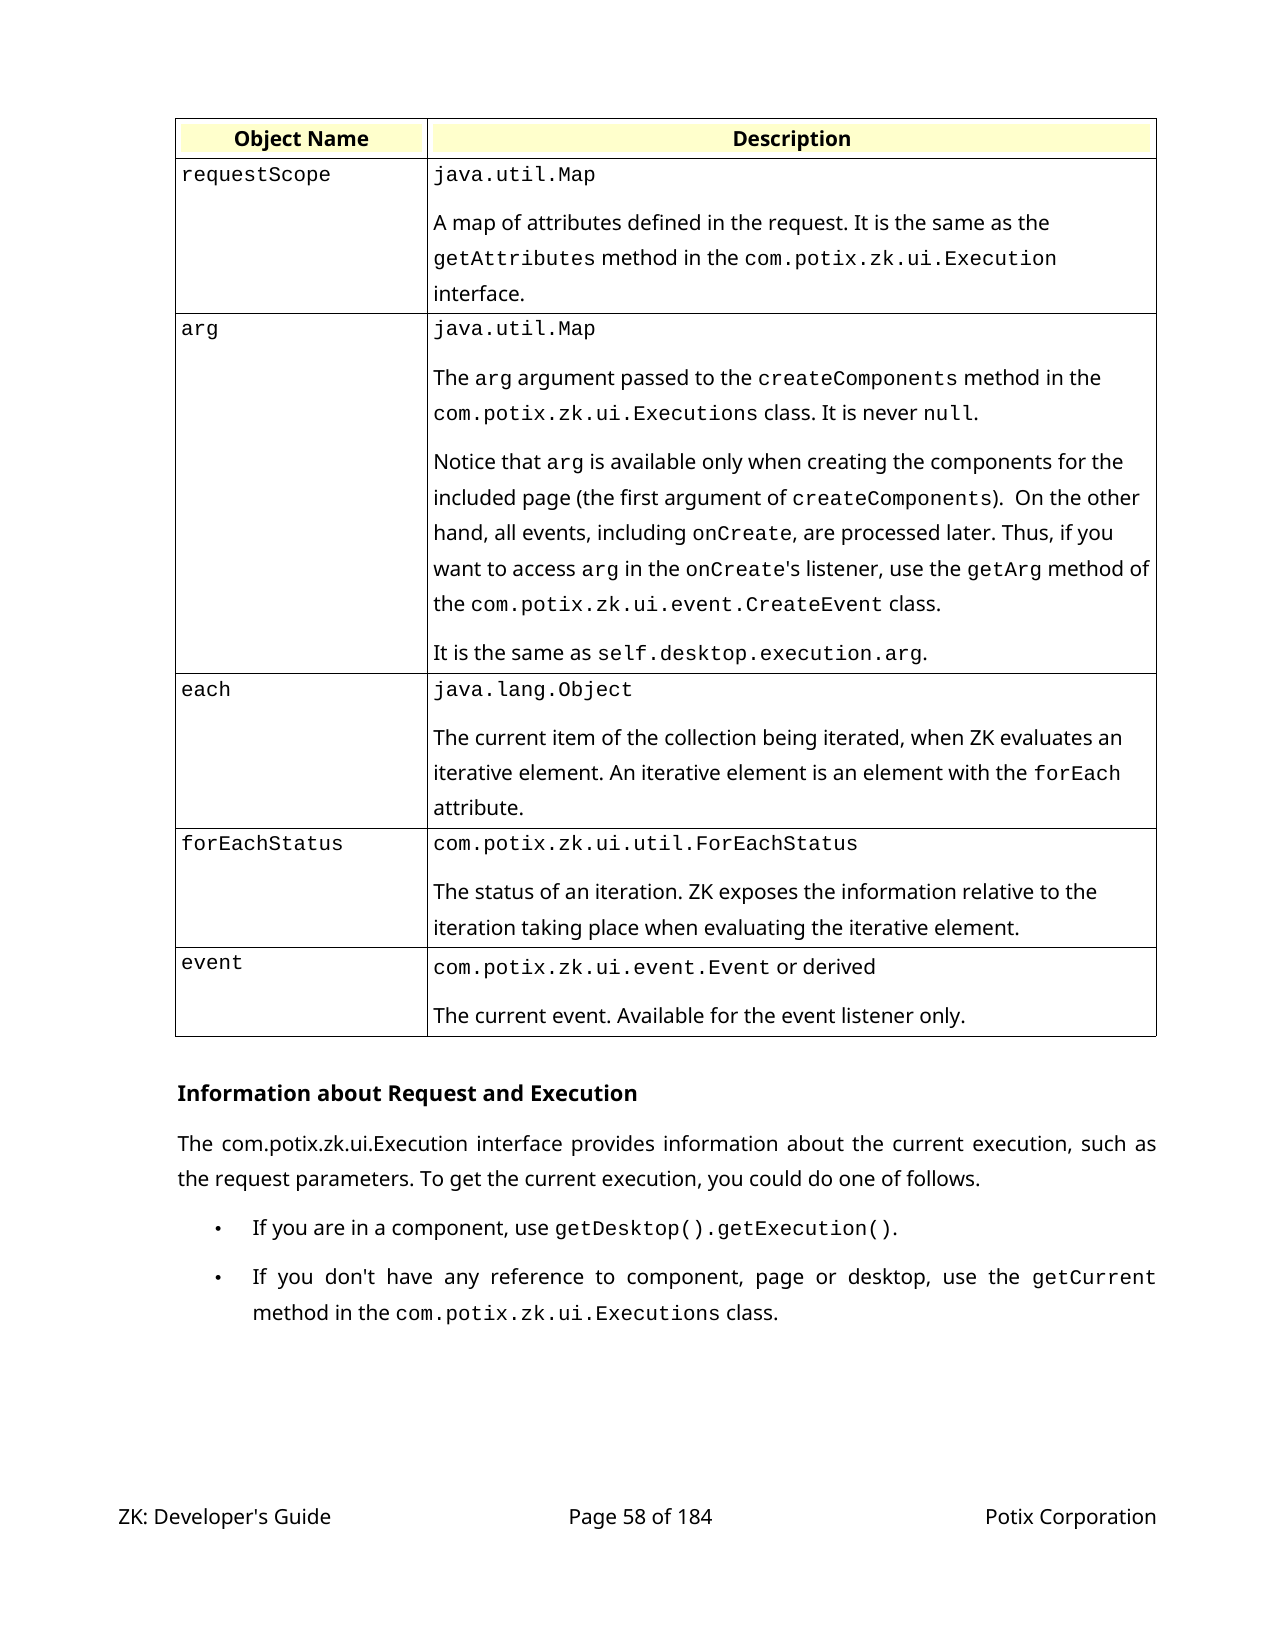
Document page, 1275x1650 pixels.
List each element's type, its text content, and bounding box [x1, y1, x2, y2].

table_cell com.potix.zk.ui.util.ForEachStatus The status of an iteration. ZK exposes the information relative to the iteration taking place when evaluating the iterative element. [428, 829, 1156, 947]
table_cell arg [176, 314, 427, 673]
table_cell java.util.Map The arg argument passed to the createComponents method in the com.potix.zk.ui.Executions class. It is never null. Notice that arg is available only when creating the components for the included page (the first argument of createComponents). On the other hand, all events, including onCreate, are processed later. Thus, if you want to access arg in the onCreate's listener, use the getArg method of the com.potix.zk.ui.event.CreateEvent class. It is the same as self.desktop.execution.arg. [428, 314, 1156, 673]
table_cell java.util.Map A map of attributes defined in the request. It is the same as the getAttributes method in the com.potix.zk.ui.Execution interface. [428, 159, 1156, 313]
table_cell requestScope [176, 159, 427, 313]
table_cell event [176, 948, 427, 1036]
table_header Description [428, 119, 1156, 158]
subtitle Information about Request and Execution [177, 1078, 1157, 1108]
list If you are in a component, use getDesktop().getExecution(). [215, 1213, 1157, 1241]
table_cell com.potix.zk.ui.event.Event or derived The current event. Available for the event listener only. [428, 948, 1156, 1036]
table_cell each [176, 674, 427, 828]
table_header Object Name [176, 119, 427, 158]
table_cell java.lang.Object The current item of the collection being iterated, when ZK evaluates an iterative element. An iterative element is an element with the forEach attribute. [428, 674, 1156, 828]
table_cell forEachStatus [176, 829, 427, 947]
list If you don't have any reference to component, page or desktop, use the getCurrent method in the com.potix.zk.ui.Executions class. [215, 1262, 1157, 1326]
text The com.potix.zk.ui.Execution interface provides information about the current execution, such as the request parameters. To get the current execution, you could do one of follows. [177, 1129, 1157, 1192]
